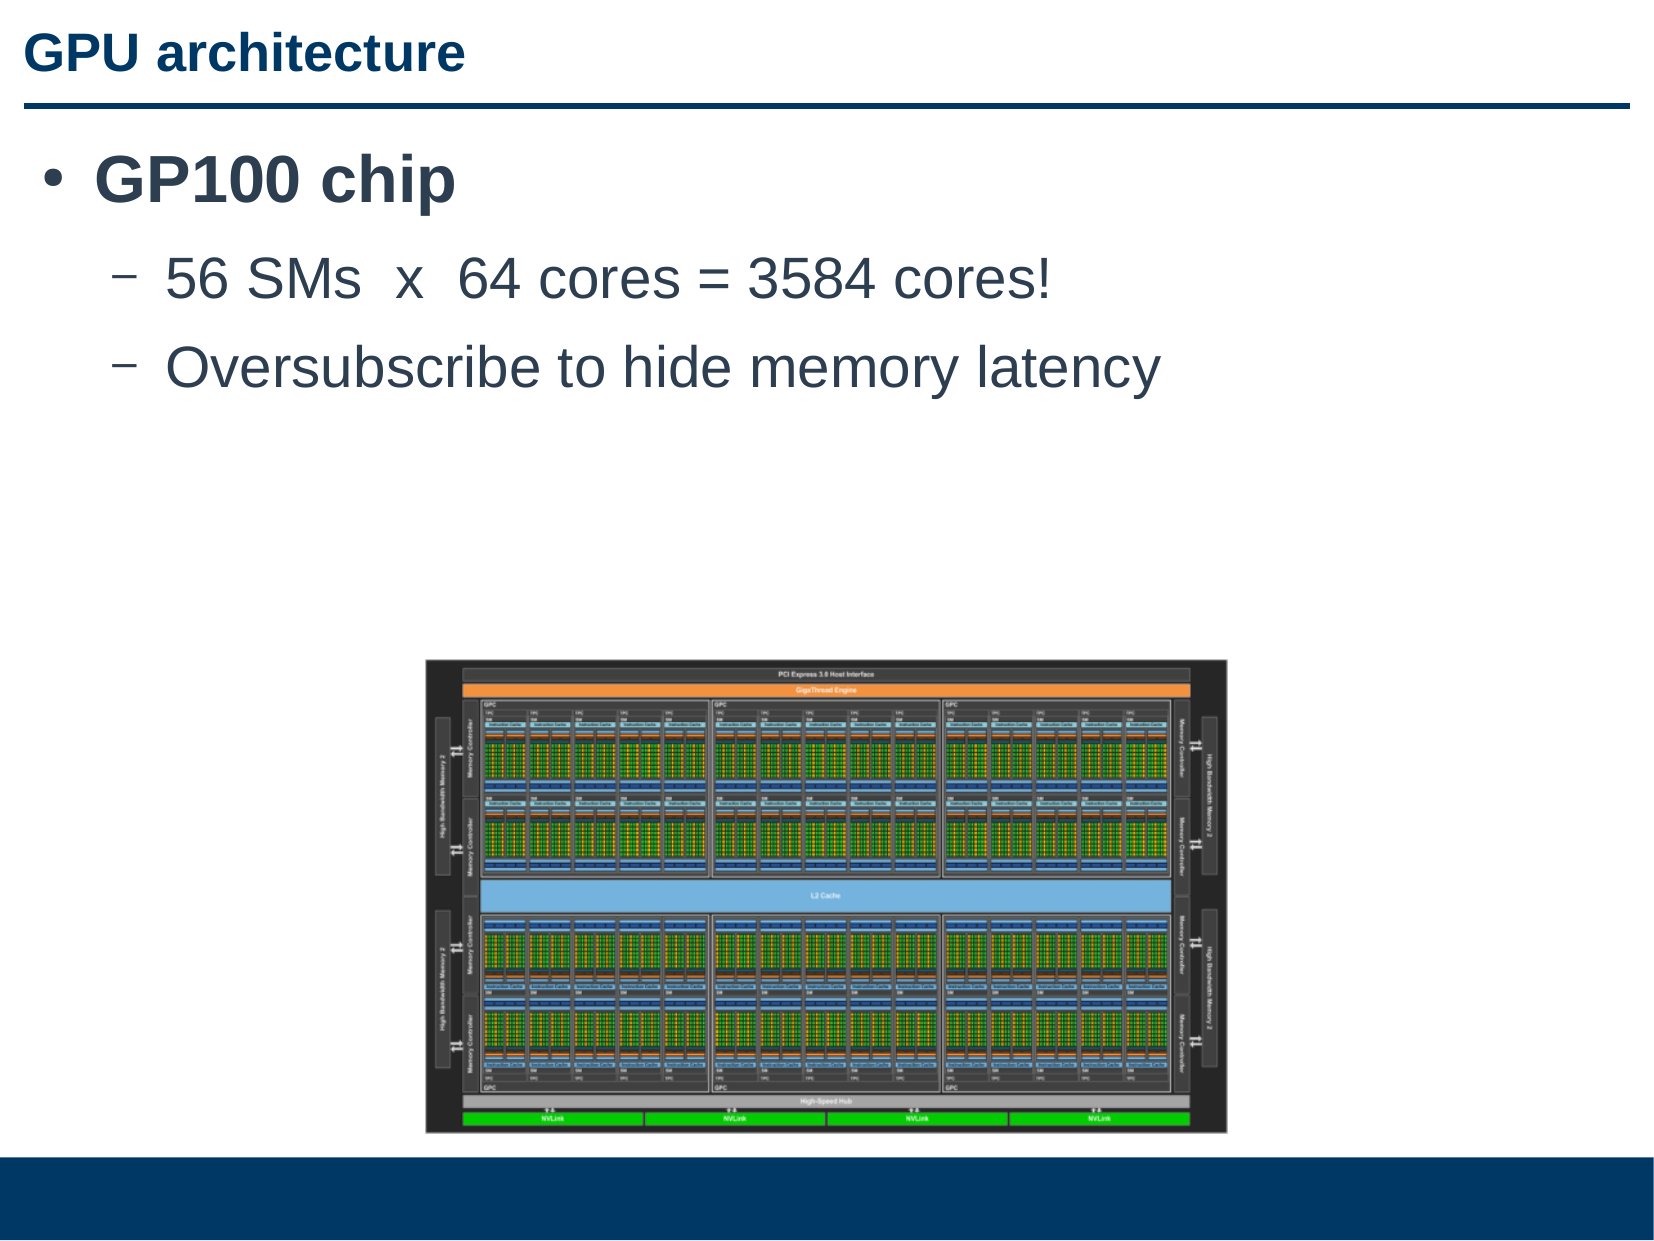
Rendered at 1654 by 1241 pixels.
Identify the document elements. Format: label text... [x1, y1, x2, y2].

list GP100 chip 56 SMs x 64 cores = 3584 cores! Oversubscribe to hide memory latency [23, 141, 1630, 615]
title GPU architecture [23, 0, 1630, 107]
picture [425, 659, 1228, 1134]
